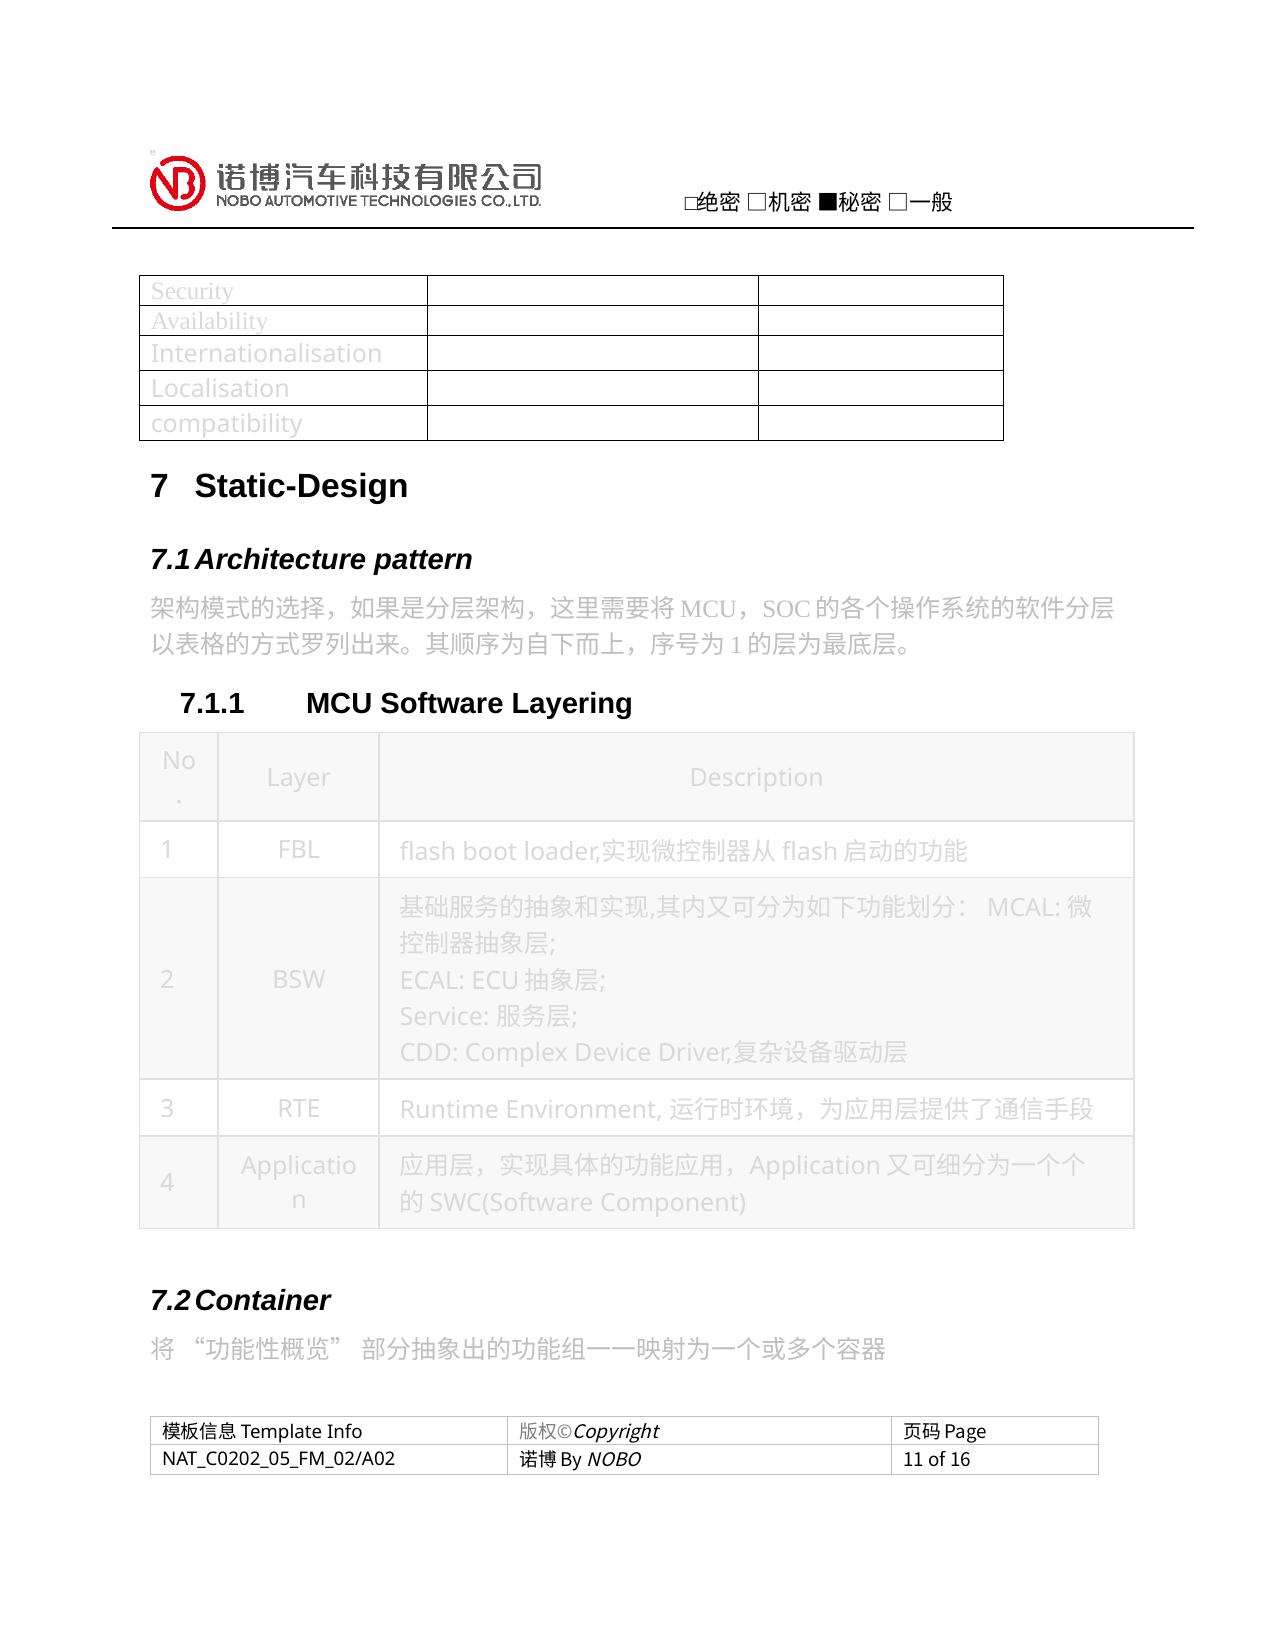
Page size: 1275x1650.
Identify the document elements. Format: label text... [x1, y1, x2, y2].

table_cell Runtime Environment, 运行时环境，为应用层提供了通信手段 [380, 1080, 1133, 1135]
table_cell 应用层，实现具体的功能应用，Application又可细分为一个个 的SWC(Software Component) [380, 1137, 1133, 1228]
picture [150, 149, 541, 211]
table_cell [428, 306, 758, 335]
subtitle Static-Design [150, 466, 1125, 505]
table_cell BSW [219, 878, 378, 1078]
subtitle Container [150, 1283, 1125, 1317]
table_cell [759, 306, 1003, 335]
table_cell Security [140, 276, 427, 305]
text 将 “功能性概览” 部分抽象出的功能组一一映射为一个或多个容器 [150, 1329, 1125, 1365]
table_header No. [140, 733, 217, 820]
table_cell [428, 336, 758, 370]
table_cell [428, 276, 758, 305]
table_header Description [380, 733, 1133, 820]
table_cell Availability [140, 306, 427, 335]
text 架构模式的选择，如果是分层架构，这里需要将MCU，SOC的各个操作系统的软件分层以表格的方式罗列出来。其顺序为自下而上，序号为1的层为最底层。 [150, 588, 1125, 661]
table_cell RTE [219, 1080, 378, 1135]
table_cell Internationalisation [140, 336, 427, 370]
table_cell 基础服务的抽象和实现,其内又可分为如下功能划分： MCAL: 微控制器抽象层; ECAL: ECU抽象层; Service: 服务层; CDD: Complex Device Driver,复杂设备驱动层 [380, 878, 1133, 1078]
table_cell [759, 371, 1003, 405]
table_cell [428, 406, 758, 440]
table_cell compatibility [140, 406, 427, 440]
subtitle Architecture pattern [150, 542, 1125, 576]
table_cell flash boot loader,实现微控制器从flash启动的功能 [380, 822, 1133, 877]
table_cell Application [219, 1137, 378, 1228]
table_cell 1 [140, 822, 217, 877]
table_cell [759, 276, 1003, 305]
table_cell [759, 336, 1003, 370]
table_cell 4 [140, 1137, 217, 1228]
table_cell FBL [219, 822, 378, 877]
subtitle MCU Software Layering [179, 686, 1125, 719]
table_cell 2 [140, 878, 217, 1078]
table_cell [759, 406, 1003, 440]
table_cell Localisation [140, 371, 427, 405]
table_cell [428, 371, 758, 405]
table_header Layer [219, 733, 378, 820]
table_cell 3 [140, 1080, 217, 1135]
